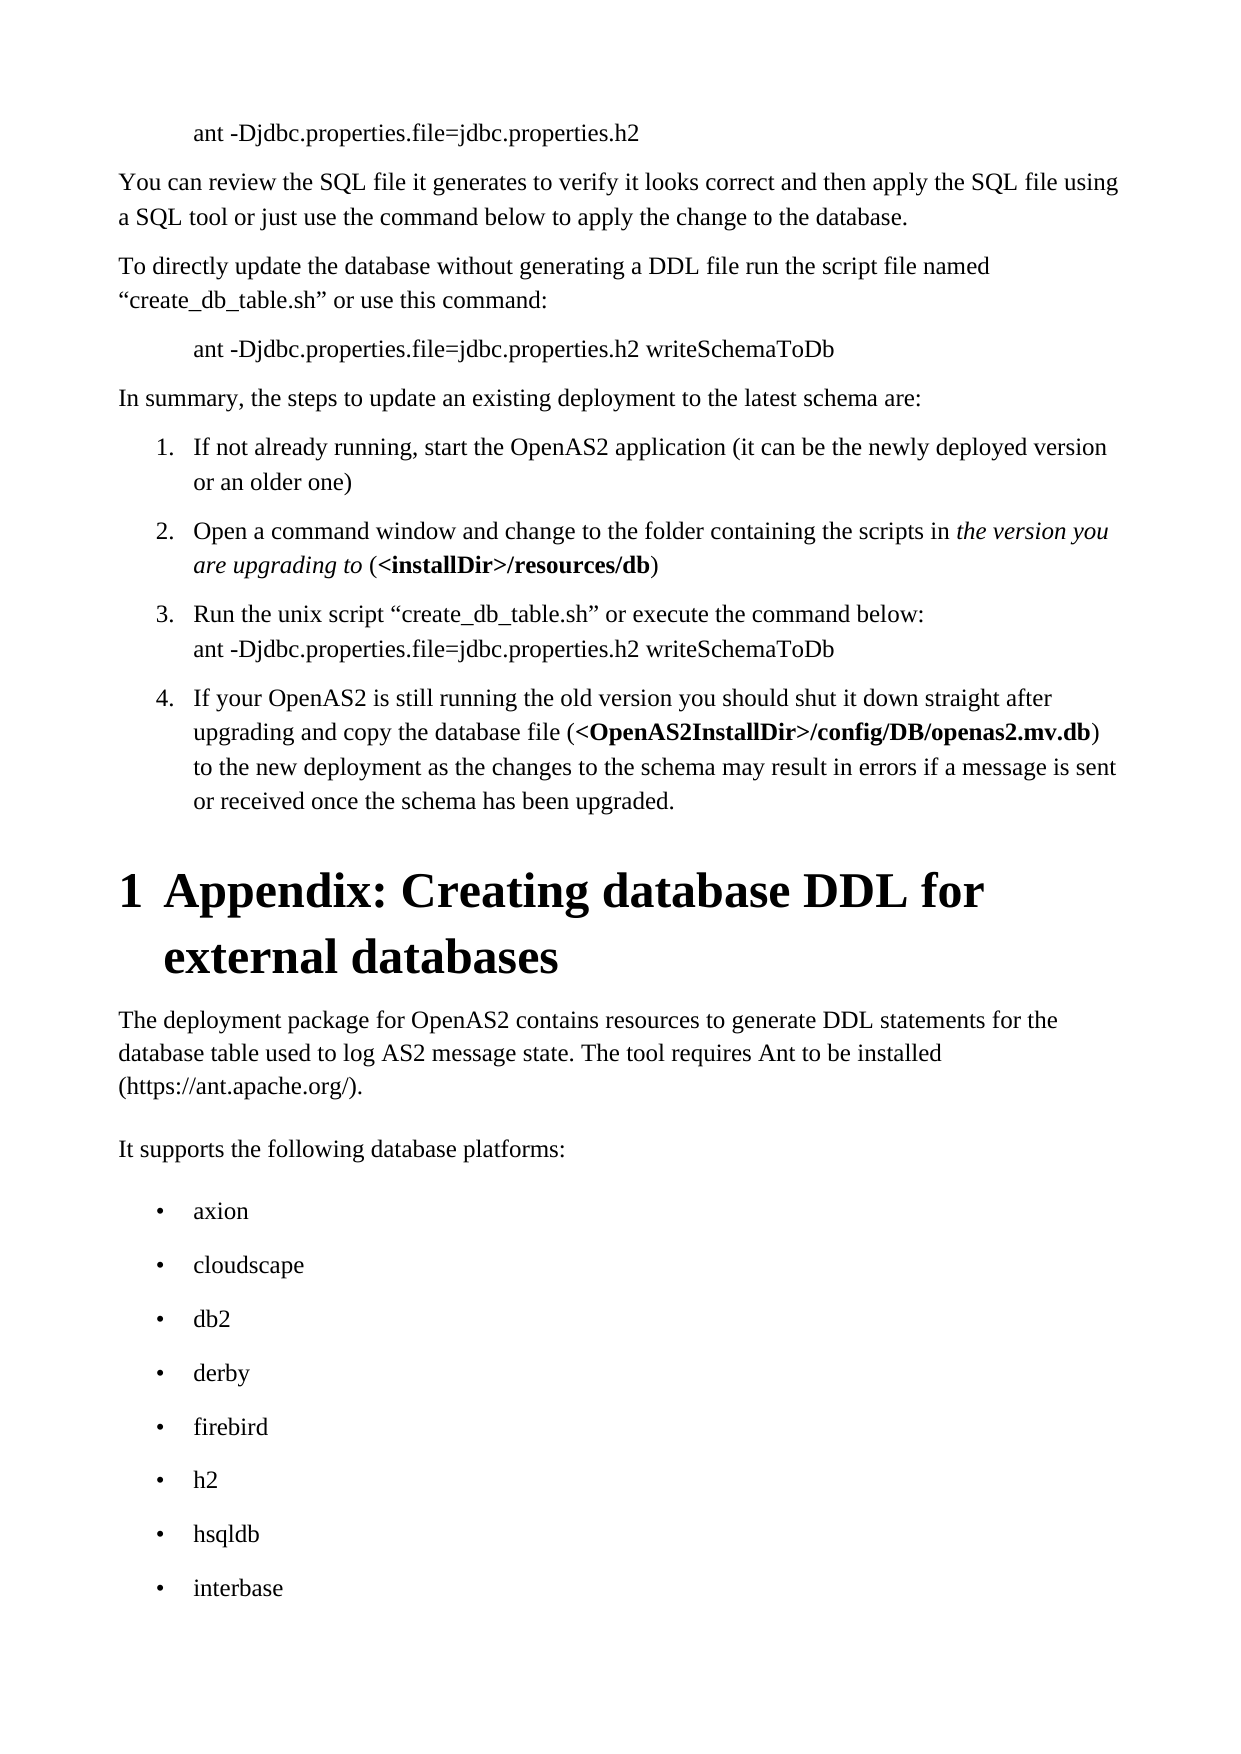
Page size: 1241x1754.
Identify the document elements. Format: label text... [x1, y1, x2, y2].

list hsqldb [156, 1519, 1122, 1548]
text ant -Djdbc.properties.file=jdbc.properties.h2 [193, 118, 1122, 147]
list axion [156, 1196, 1122, 1225]
list Run the unix script “create_db_table.sh” or execute the command below: ant -Djdbc.properties.file=jdbc.properties.h2 writeSchemaToDb [156, 599, 1122, 663]
list db2 [156, 1304, 1122, 1333]
text It supports the following database platforms: [118, 1134, 1122, 1162]
text To directly update the database without generating a DDL file run the script file named “create_db_table.sh” or use this command: [118, 251, 1122, 314]
text In summary, the steps to update an existing deployment to the latest schema are: [118, 383, 1122, 412]
text You can review the SQL file it generates to verify it looks correct and then apply the SQL file using a SQL tool or just use the command below to apply the change to the database. [118, 167, 1122, 230]
list h2 [156, 1465, 1122, 1494]
text ant -Djdbc.properties.file=jdbc.properties.h2 writeSchemaToDb [193, 334, 1122, 363]
list If your OpenAS2 is still running the old version you should shut it down straight after upgrading and copy the database file (<OpenAS2InstallDir>/config/DB/openas2.mv.db) to the new deployment as the changes to the schema may result in errors if a message is sent or received once the schema has been upgraded. [156, 683, 1122, 815]
list If not already running, start the OpenAS2 application (it can be the newly deployed version or an older one) [156, 432, 1122, 496]
list cloudscape [156, 1250, 1122, 1279]
list Open a command window and change to the folder containing the scripts in the version you are upgrading to (<installDir>/resources/db) [156, 516, 1122, 579]
list firebird [156, 1412, 1122, 1440]
text The deployment package for OpenAS2 contains resources to generate DDL statements for the database table used to log AS2 message state. The tool requires Ant to be installed (https://ant.apache.org/). [118, 1005, 1122, 1100]
list derby [156, 1358, 1122, 1386]
list Appendix: Creating database DDL for external databases [118, 861, 1122, 984]
list interbase [156, 1573, 1122, 1602]
